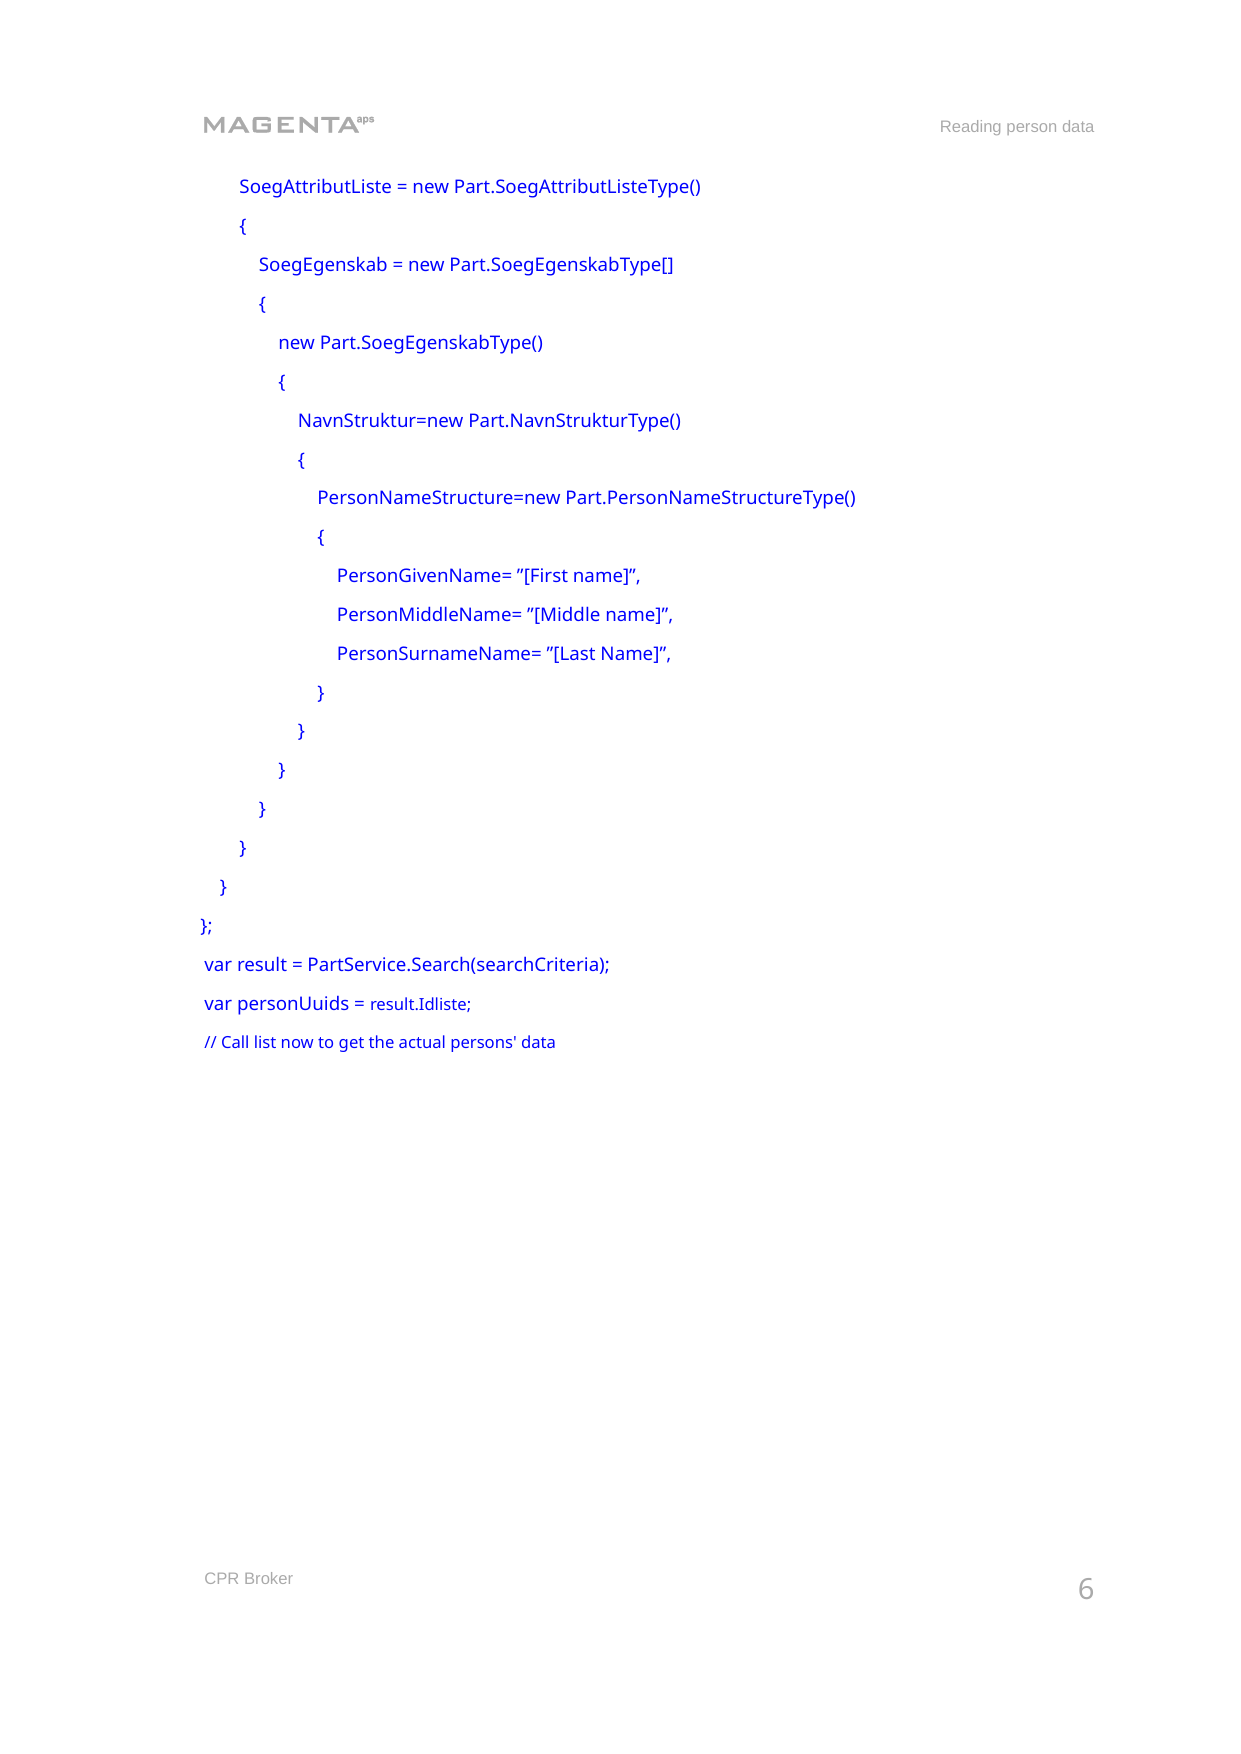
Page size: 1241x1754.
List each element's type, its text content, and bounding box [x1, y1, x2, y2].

text PersonGivenName= ”[First name]”, [142, 568, 1094, 586]
text { [142, 296, 1094, 314]
text PersonSurnameName= ”[Last Name]”, [142, 646, 1094, 664]
text var personUuids = result.Idliste; [204, 996, 1094, 1013]
text } [142, 840, 1094, 858]
text // Call list now to get the actual persons' data [204, 1034, 1094, 1052]
text { [142, 218, 1094, 236]
text { [142, 374, 1094, 392]
text } [142, 879, 1094, 897]
text new Part.SoegEgenskabType() [142, 335, 1094, 353]
text PersonNameStructure=new Part.PersonNameStructureType() [142, 490, 1094, 508]
text } [142, 762, 1094, 780]
text } [142, 723, 1094, 742]
text { [142, 529, 1094, 547]
text NavnStruktur=new Part.NavnStrukturType() [142, 413, 1094, 431]
text PersonMiddleName= ”[Middle name]”, [142, 607, 1094, 625]
text }; [142, 918, 1094, 936]
text { [142, 452, 1094, 469]
text SoegEgenskab = new Part.SoegEgenskabType[] [142, 257, 1094, 275]
text } [142, 801, 1094, 819]
text SoegAttributListe = new Part.SoegAttributListeType() [142, 179, 1094, 198]
text } [142, 685, 1094, 703]
text var result = PartService.Search(searchCriteria); [204, 957, 1094, 975]
